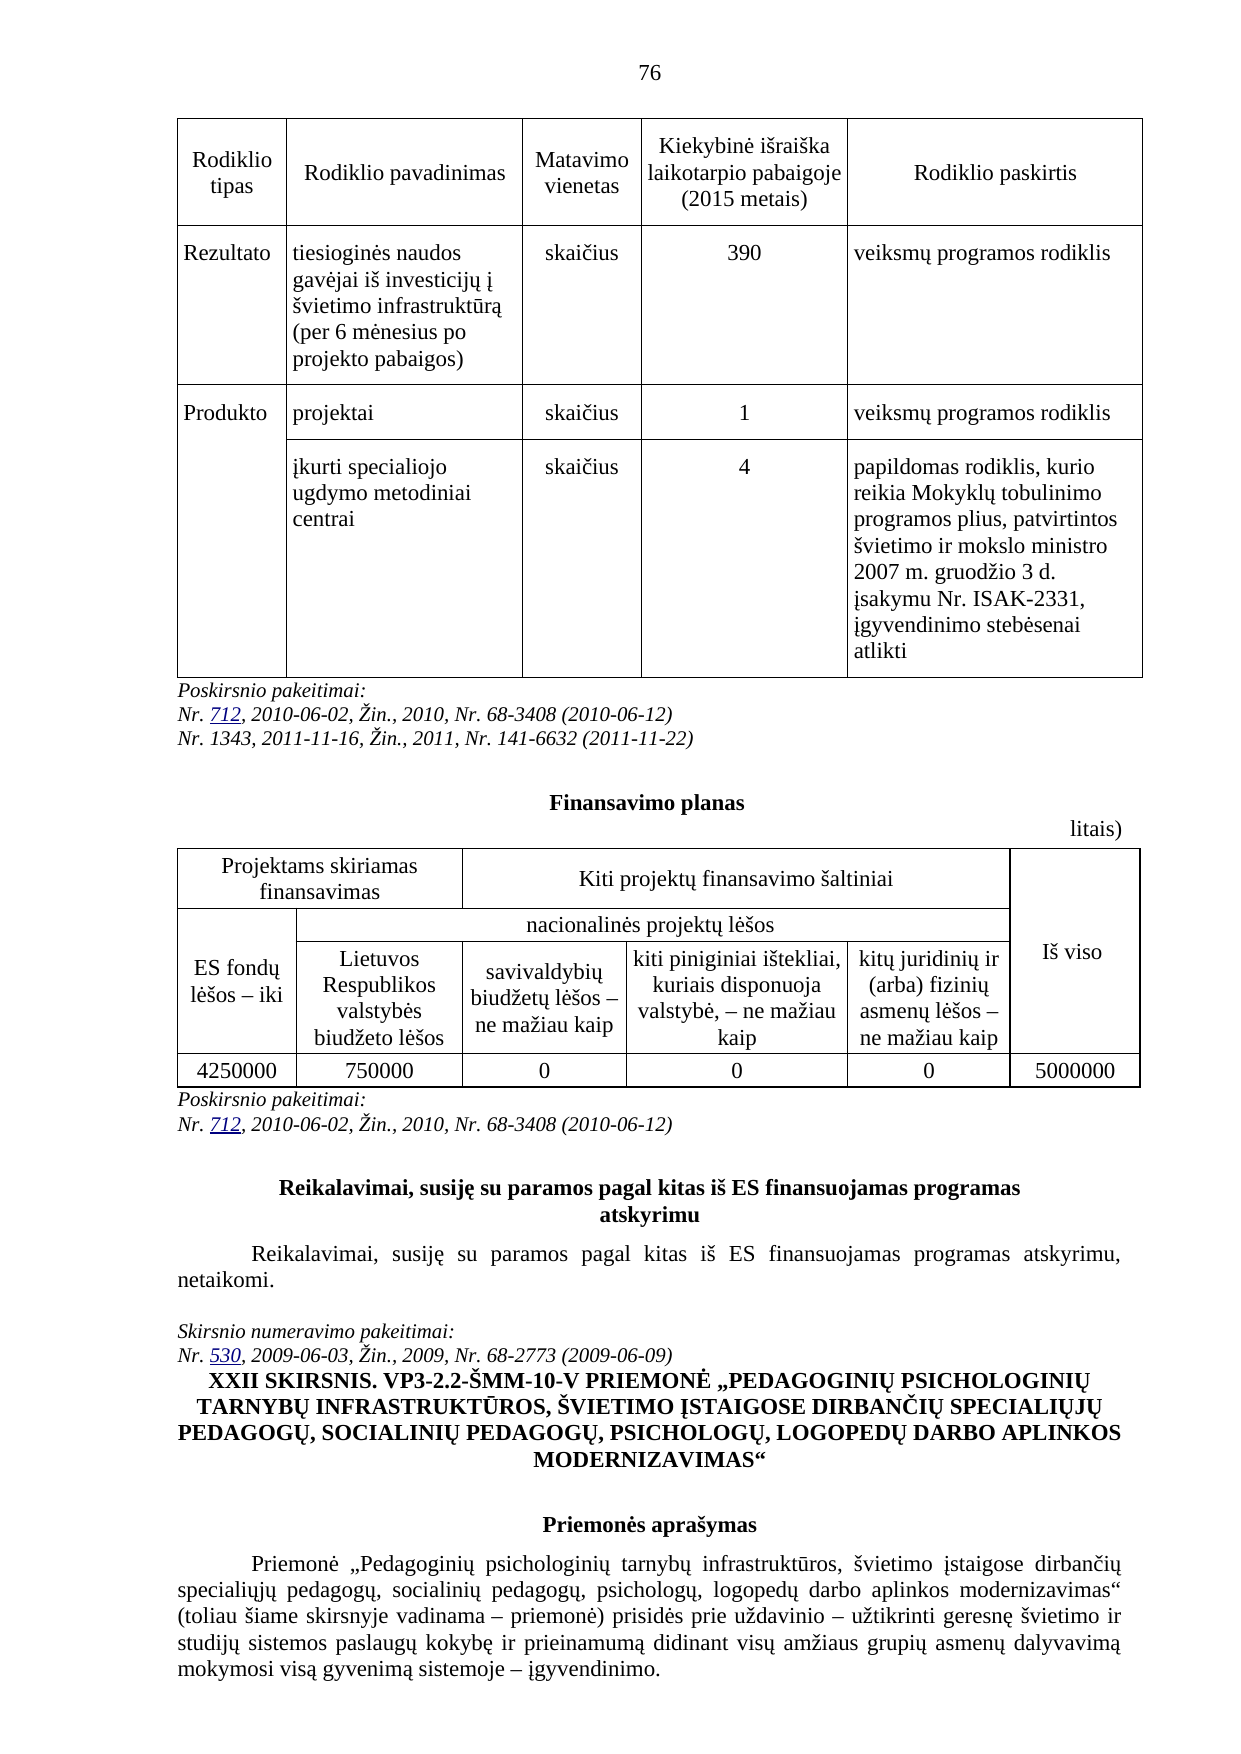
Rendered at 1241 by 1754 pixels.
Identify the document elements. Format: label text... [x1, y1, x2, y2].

text Reikalavimai, susiję su paramos pagal kitas iš ES finansuojamas programas atskyrimu, netaikomi. [177, 1239, 1122, 1292]
table_cell nacionalinės projektų lėšos [297, 909, 1009, 941]
table_cell įkurti specialiojo ugdymo metodiniai centrai [287, 440, 522, 677]
text Reikalavimai, susiję su paramos pagal kitas iš ES finansuojamas programas atskyrimu [177, 1174, 1122, 1227]
table_header Rodiklio tipas [178, 119, 286, 225]
table_cell 390 [642, 226, 847, 384]
table_cell 4 [642, 440, 847, 677]
table_cell tiesioginės naudos gavėjai iš investicijų į švietimo infrastruktūrą (per 6 mėnesius po projekto pabaigos) [287, 226, 522, 384]
table_header Rodiklio pavadinimas [287, 119, 522, 225]
table_header Rodiklio paskirtis [848, 119, 1142, 225]
text Skirsnio numeravimo pakeitimai: [177, 1319, 1122, 1343]
table_cell projektai [287, 385, 522, 438]
table_cell skaičius [523, 440, 641, 677]
text Poskirsnio pakeitimai: [177, 678, 1122, 702]
table_header Kiekybinė išraiška laikotarpio pabaigoje (2015 metais) [642, 119, 847, 225]
text Finansavimo planas [177, 789, 1122, 815]
table_cell savivaldybių biudžetų lėšos – ne mažiau kaip [463, 942, 626, 1053]
table_cell skaičius [523, 226, 641, 384]
text Nr. 1343, 2011-11-16, Žin., 2011, Nr. 141-6632 (2011-11-22) [177, 726, 1122, 750]
text XXII SKIRSNIS. VP3-2.2-ŠMM-10-V PRIEMONĖ „PEDAGOGINIŲ PSICHOLOGINIŲ TARNYBŲ INFRASTRUKTŪROS, ŠVIETIMO ĮSTAIGOSE DIRBANČIŲ SPECIALIŲJŲ PEDAGOGŲ, SOCIALINIŲ PEDAGOGŲ, PSICHOLOGŲ, LOGOPEDŲ DARBO APLINKOS MODERNIZAVIMAS“ [177, 1367, 1122, 1472]
text Nr. 530, 2009-06-03, Žin., 2009, Nr. 68-2773 (2009-06-09) [177, 1343, 1122, 1367]
table_cell veiksmų programos rodiklis [848, 385, 1142, 438]
table_cell papildomas rodiklis, kurio reikia Mokyklų tobulinimo programos plius, patvirtintos švietimo ir mokslo ministro 2007 m. gruodžio 3 d. įsakymu Nr. ISAK-2331, įgyvendinimo stebėsenai atlikti [848, 440, 1142, 677]
table_cell 750000 [297, 1054, 462, 1086]
text litais) [177, 815, 1122, 842]
text Priemonės aprašymas [177, 1511, 1122, 1537]
table_header Projektams skiriamas finansavimas [178, 849, 462, 908]
table_cell Produkto [178, 385, 286, 677]
table_cell Rezultato [178, 226, 286, 384]
table_cell veiksmų programos rodiklis [848, 226, 1142, 384]
table_cell Lietuvos Respublikos valstybės biudžeto lėšos [297, 942, 462, 1053]
table_cell kitų juridinių ir (arba) fizinių asmenų lėšos – ne mažiau kaip [848, 942, 1009, 1053]
table_cell 5000000 [1011, 1054, 1139, 1086]
text Nr. 712, 2010-06-02, Žin., 2010, Nr. 68-3408 (2010-06-12) [177, 1111, 1122, 1136]
table_cell 4250000 [178, 1054, 296, 1086]
table_cell ES fondų lėšos – iki [178, 909, 296, 1053]
table_cell 0 [463, 1054, 626, 1086]
text Poskirsnio pakeitimai: [177, 1088, 1122, 1111]
table_cell skaičius [523, 385, 641, 438]
table_cell kiti piniginiai ištekliai, kuriais disponuoja valstybė, – ne mažiau kaip [627, 942, 847, 1053]
table_header Matavimo vienetas [523, 119, 641, 225]
table_header Kiti projektų finansavimo šaltiniai [463, 849, 1009, 908]
text Priemonė „Pedagoginių psichologinių tarnybų infrastruktūros, švietimo įstaigose dirbančių specialiųjų pedagogų, socialinių pedagogų, psichologų, logopedų darbo aplinkos modernizavimas“ (toliau šiame skirsnyje vadinama – priemonė) prisidės prie uždavinio – užtikrinti geresnę švietimo ir studijų sistemos paslaugų kokybę ir prieinamumą didinant visų amžiaus grupių asmenų dalyvavimą mokymosi visą gyvenimą sistemoje – įgyvendinimo. [177, 1550, 1122, 1682]
table_header Iš viso [1011, 849, 1139, 1053]
text Nr. 712, 2010-06-02, Žin., 2010, Nr. 68-3408 (2010-06-12) [177, 702, 1122, 726]
table_cell 0 [627, 1054, 847, 1086]
table_cell 0 [848, 1054, 1009, 1086]
table_cell 1 [642, 385, 847, 438]
